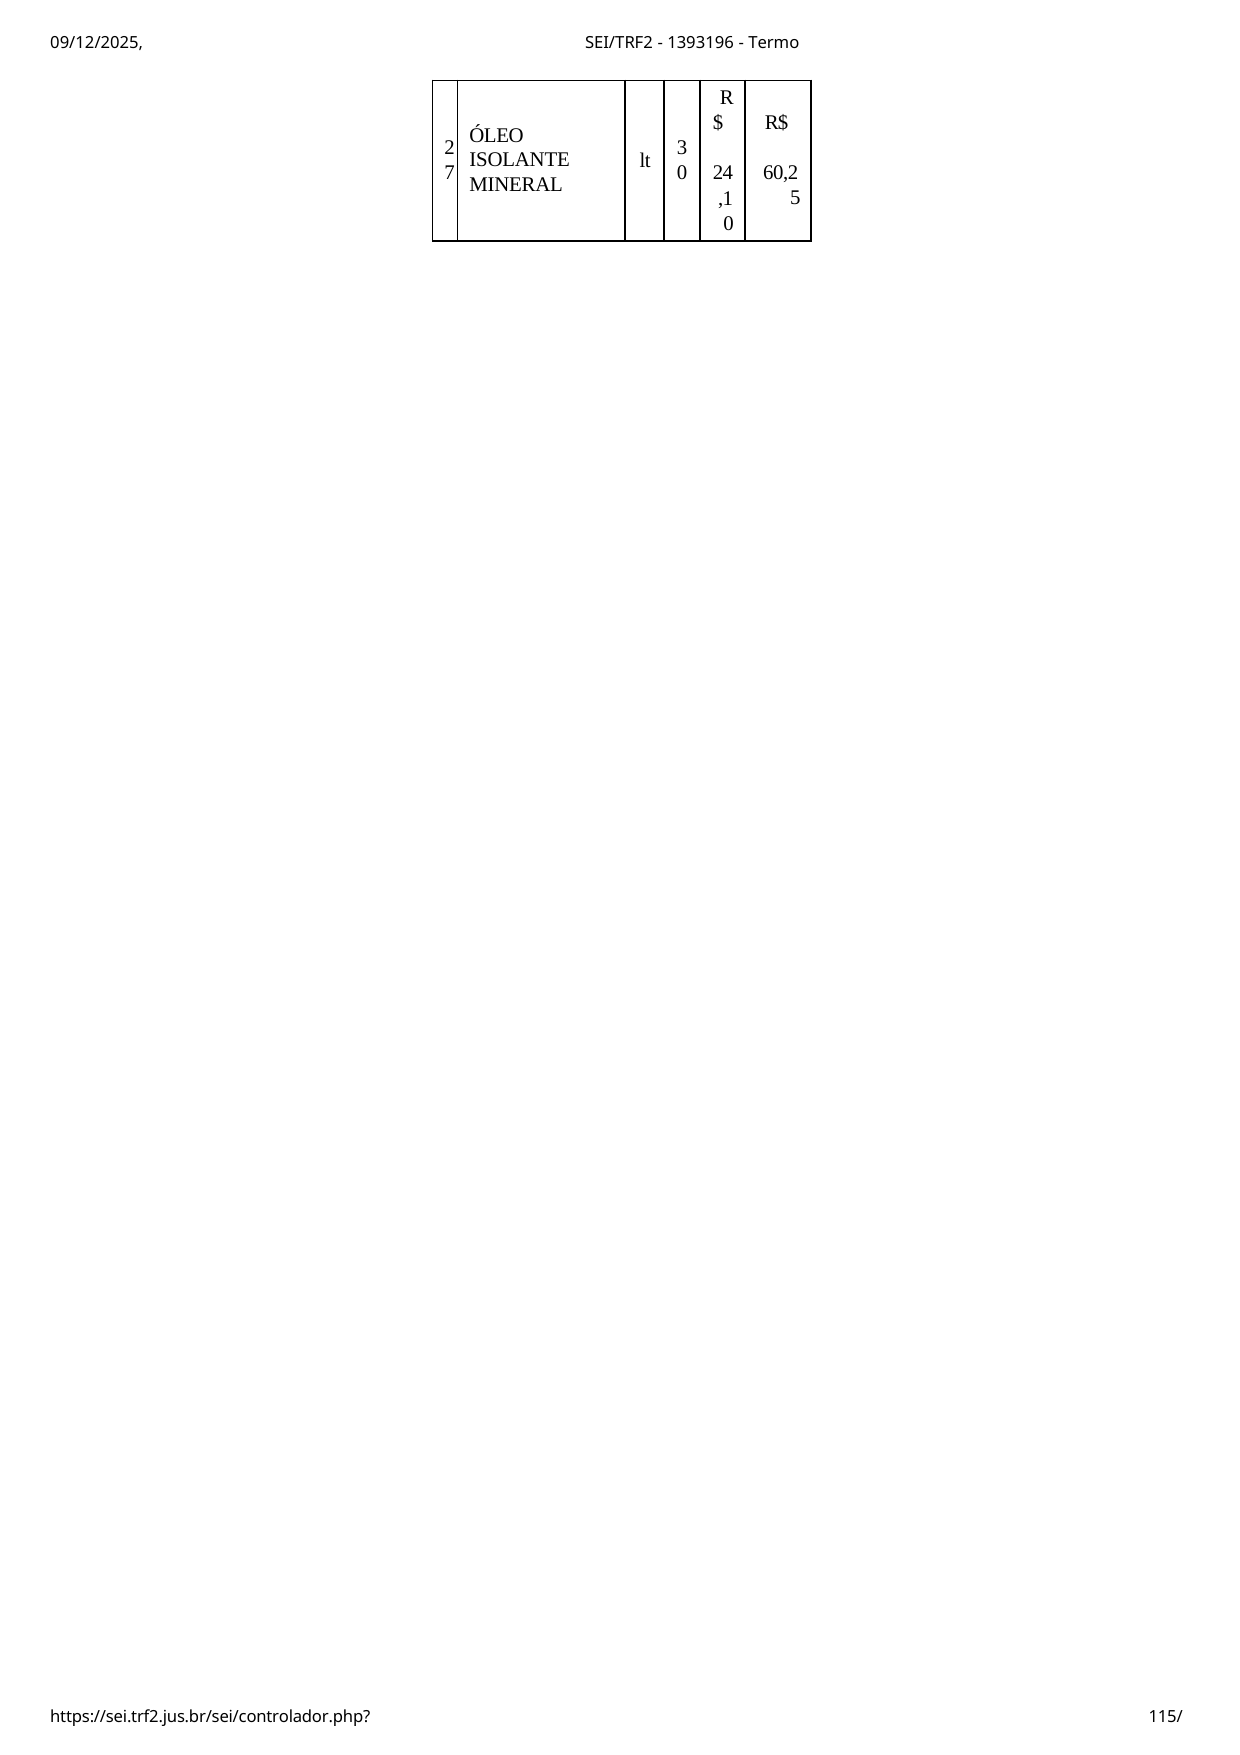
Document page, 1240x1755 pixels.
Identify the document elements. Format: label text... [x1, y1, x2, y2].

table_cell 2 7 [433, 81, 457, 240]
table_cell lt [626, 81, 663, 240]
table_cell 3 0 [665, 81, 699, 240]
table_cell ÓLEO ISOLANTE MINERAL [458, 81, 624, 240]
table_cell R $ 24 ,1 0 [701, 81, 744, 240]
table_cell R$ 60,2 5 [746, 81, 810, 240]
